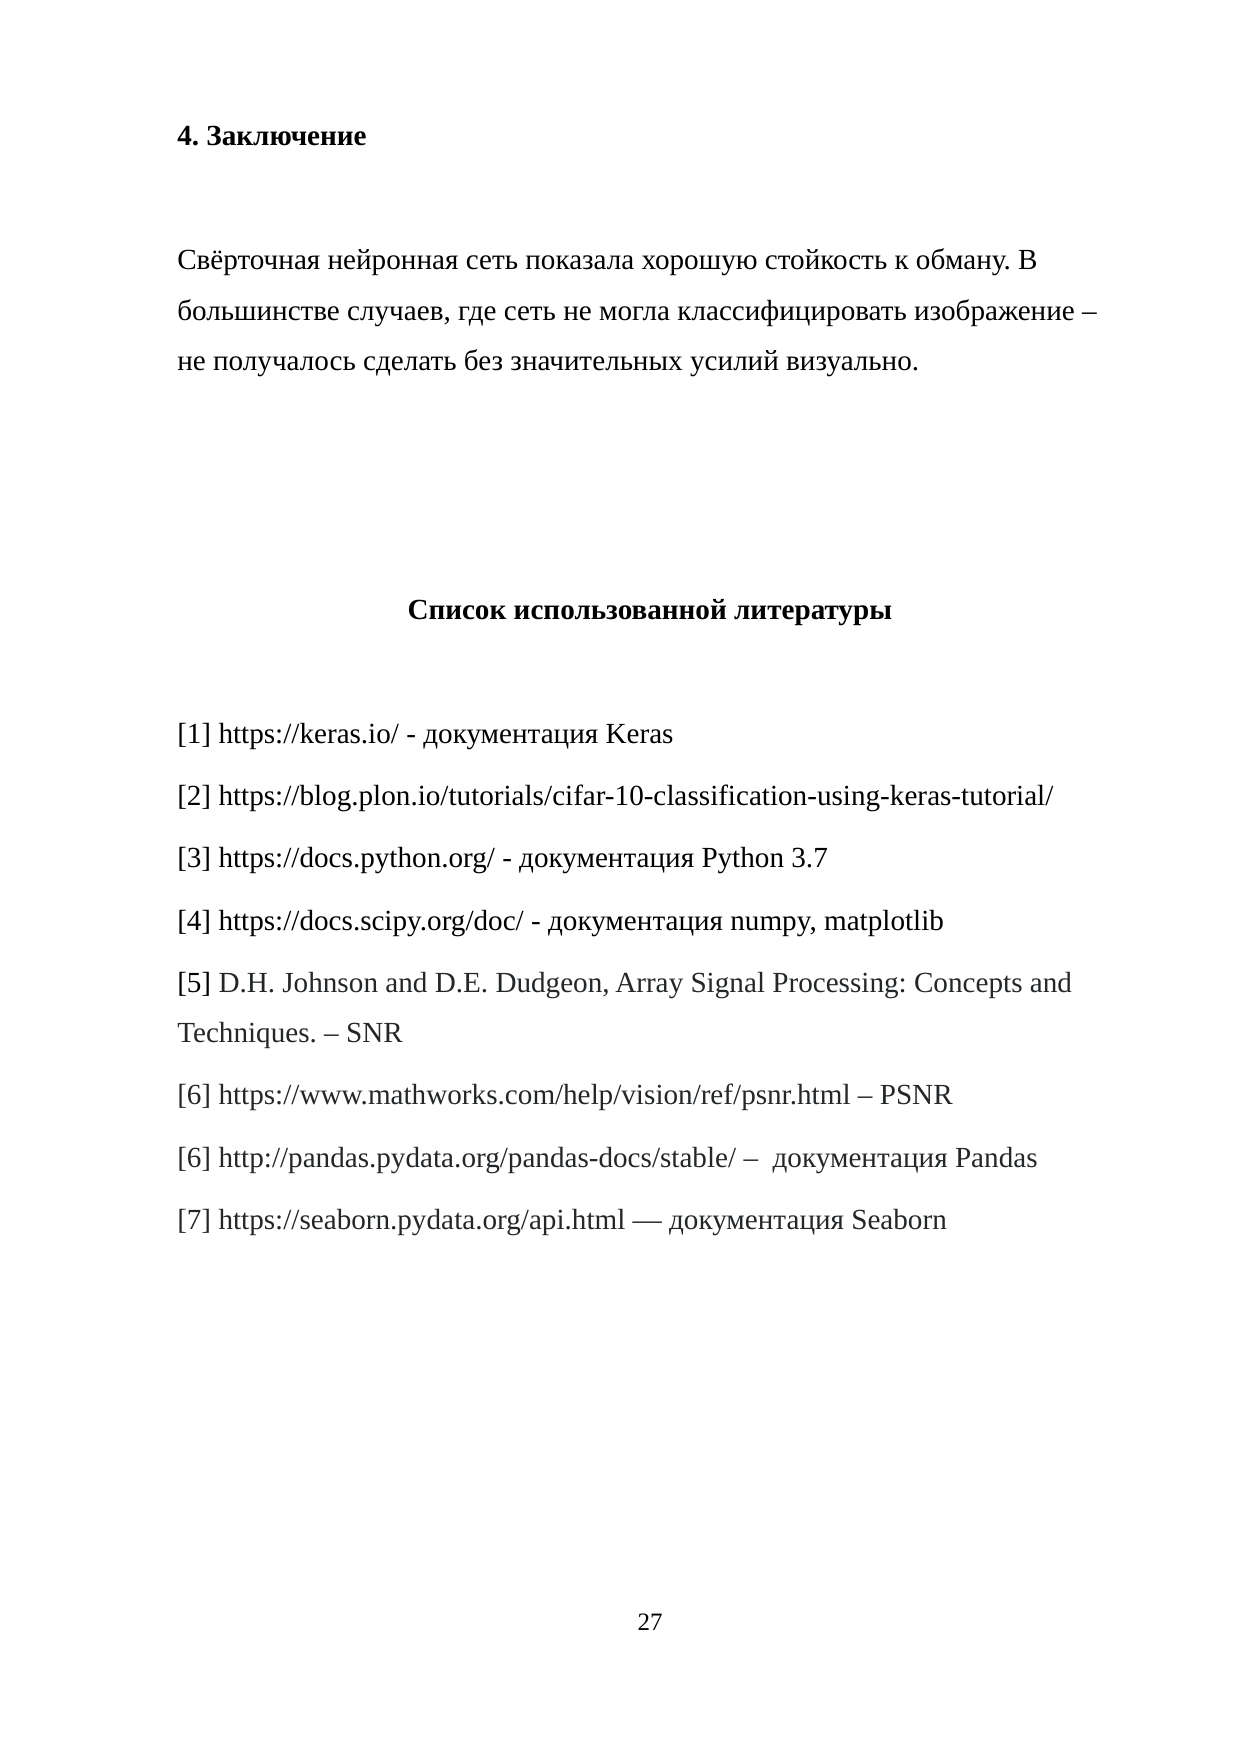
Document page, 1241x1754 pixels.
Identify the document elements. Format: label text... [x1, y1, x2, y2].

text [4] https://docs.scipy.org/doc/ - документация numpy, matplotlib [177, 903, 1122, 936]
text [6] https://www.mathworks.com/help/vision/ref/psnr.html – PSNR [177, 1077, 1122, 1111]
text [3] https://docs.python.org/ - документация Python 3.7 [177, 841, 1122, 874]
text [7] https://seaborn.pydata.org/api.html — документация Seaborn [177, 1202, 1122, 1235]
text Свёрточная нейронная сеть показала хорошую стойкость к обману. В большинстве случаев, где сеть не могла классифицировать изображение – не получалось сделать без значительных усилий визуально. [177, 242, 1122, 377]
text Список использованной литературы [177, 592, 1122, 625]
text [5] D.H. Johnson and D.E. Dudgeon, Array Signal Processing: Concepts and Techniques. – SNR [177, 965, 1122, 1049]
text [2] https://blog.plon.io/tutorials/cifar-10-classification-using-keras-tutorial/ [177, 778, 1122, 812]
text 4. Заключение [177, 118, 1122, 152]
text [6] http://pandas.pydata.org/pandas-docs/stable/ – документация Pandas [177, 1140, 1122, 1173]
text [1] https://keras.io/ - документация Keras [177, 716, 1122, 750]
